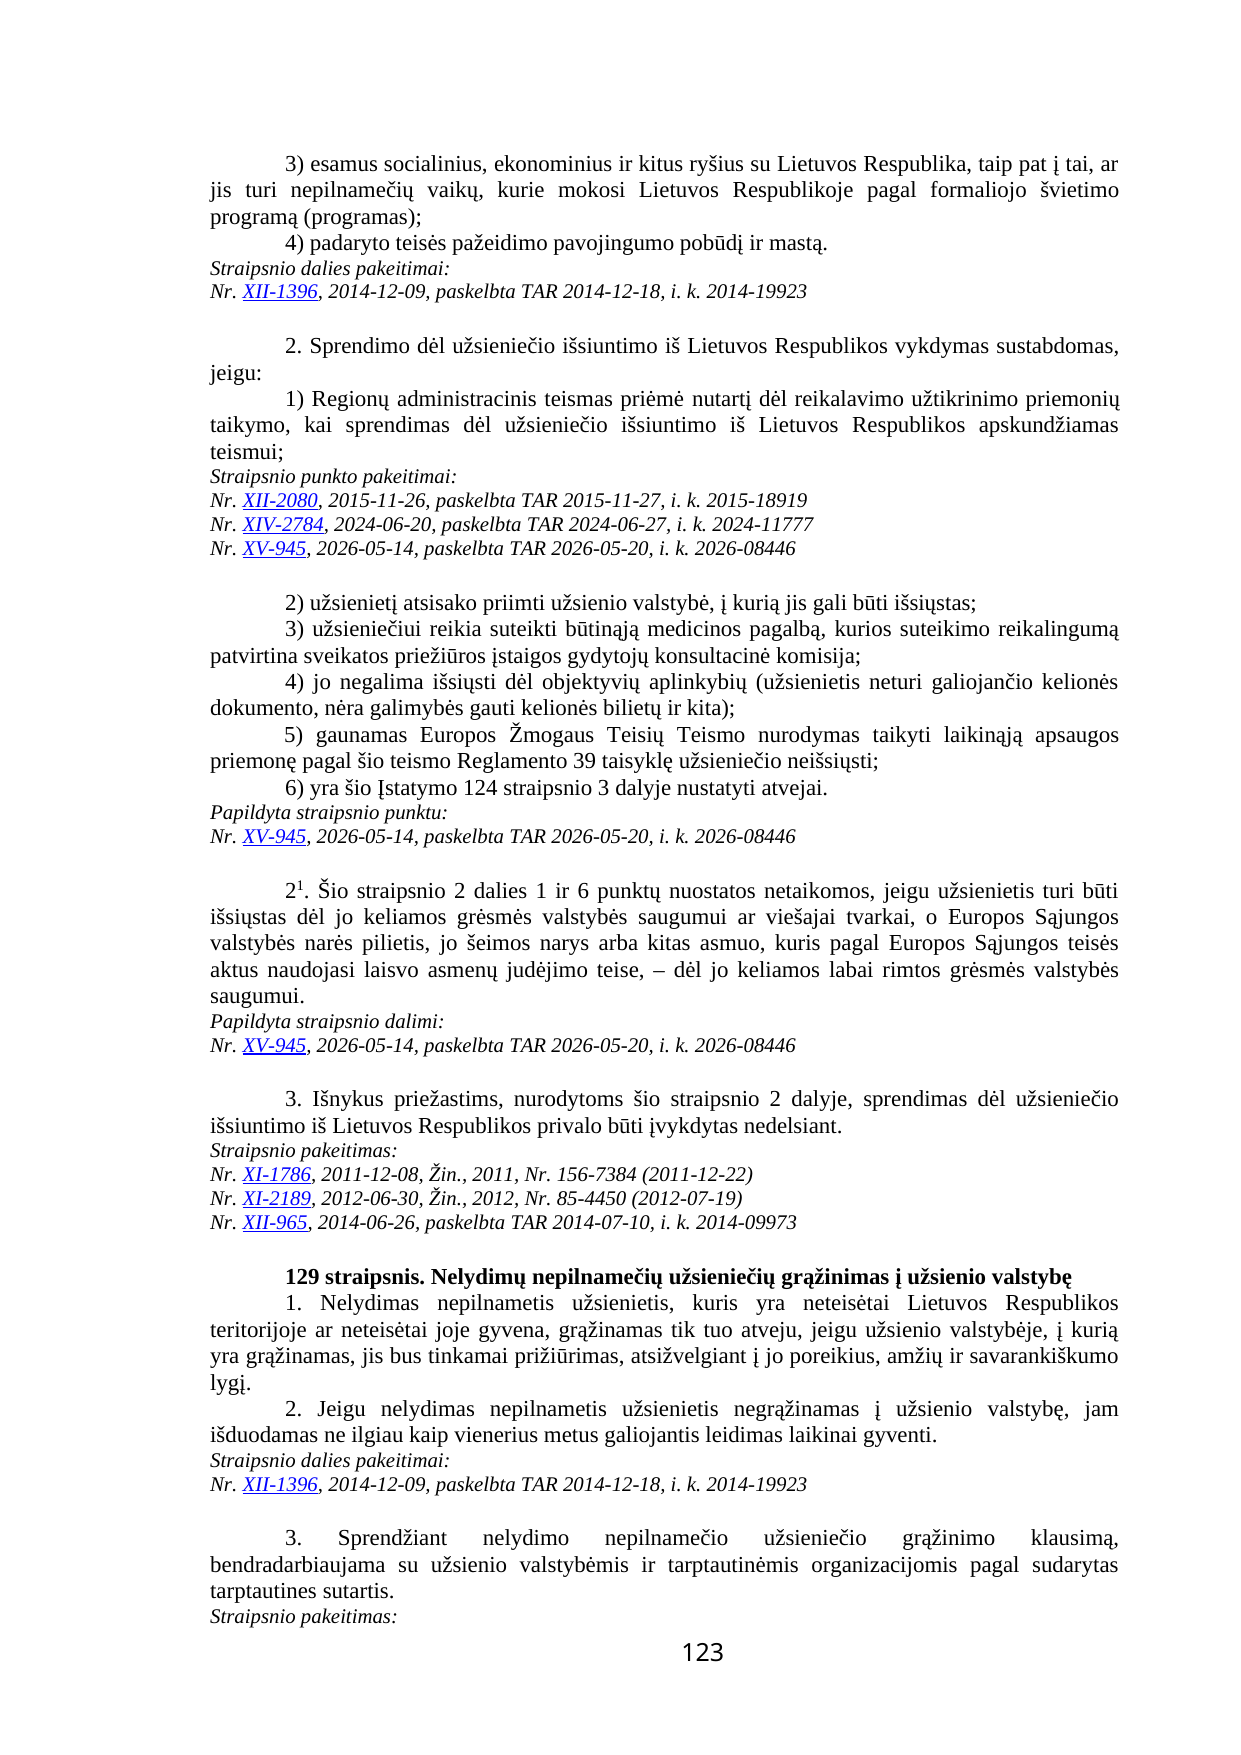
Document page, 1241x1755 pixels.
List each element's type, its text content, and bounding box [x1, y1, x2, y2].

text Straipsnio punkto pakeitimai: [210, 464, 1120, 488]
text Nr. XV-945, 2026-05-14, paskelbta TAR 2026-05-20, i. k. 2026-08446 [210, 1033, 1120, 1057]
text Nr. XII-965, 2014-06-26, paskelbta TAR 2014-07-10, i. k. 2014-09973 [210, 1210, 1120, 1234]
text Nr. XII-1396, 2014-12-09, paskelbta TAR 2014-12-18, i. k. 2014-19923 [210, 1472, 1120, 1496]
text 3) esamus socialinius, ekonominius ir kitus ryšius su Lietuvos Respublika, taip pat į tai, ar jis turi nepilnamečių vaikų, kurie mokosi Lietuvos Respublikoje pagal formaliojo švietimo programą (programas); [210, 150, 1120, 229]
text 1. Nelydimas nepilnametis užsienietis, kuris yra neteisėtai Lietuvos Respublikos teritorijoje ar neteisėtai joje gyvena, grąžinamas tik tuo atveju, jeigu užsienio valstybėje, į kurią yra grąžinamas, jis bus tinkamai prižiūrimas, atsižvelgiant į jo poreikius, amžių ir savarankiškumo lygį. [210, 1289, 1120, 1395]
text 1) Regionų administracinis teismas priėmė nutartį dėl reikalavimo užtikrinimo priemonių taikymo, kai sprendimas dėl užsieniečio išsiuntimo iš Lietuvos Respublikos apskundžiamas teismui; [210, 385, 1120, 464]
text 2. Sprendimo dėl užsieniečio išsiuntimo iš Lietuvos Respublikos vykdymas sustabdomas, jeigu: [210, 332, 1120, 385]
text Nr. XII-2080, 2015-11-26, paskelbta TAR 2015-11-27, i. k. 2015-18919 [210, 488, 1120, 512]
text 5) gaunamas Europos Žmogaus Teisių Teismo nurodymas taikyti laikinąją apsaugos priemonę pagal šio teismo Reglamento 39 taisyklę užsieniečio neišsiųsti; [210, 721, 1120, 773]
text Nr. XIV-2784, 2024-06-20, paskelbta TAR 2024-06-27, i. k. 2024-11777 [210, 512, 1120, 536]
text Straipsnio dalies pakeitimai: [210, 1448, 1120, 1472]
text Papildyta straipsnio dalimi: [210, 1008, 1120, 1033]
text Nr. XI-1786, 2011-12-08, Žin., 2011, Nr. 156-7384 (2011-12-22) [210, 1162, 1120, 1186]
text Nr. XV-945, 2026-05-14, paskelbta TAR 2026-05-20, i. k. 2026-08446 [210, 536, 1120, 560]
text 3) užsieniečiui reikia suteikti būtinąją medicinos pagalbą, kurios suteikimo reikalingumą patvirtina sveikatos priežiūros įstaigos gydytojų konsultacinė komisija; [210, 615, 1120, 668]
text 4) jo negalima išsiųsti dėl objektyvių aplinkybių (užsienietis neturi galiojančio kelionės dokumento, nėra galimybės gauti kelionės bilietų ir kita); [210, 668, 1120, 721]
text 4) padaryto teisės pažeidimo pavojingumo pobūdį ir mastą. [210, 229, 1120, 255]
text 3. Išnykus priežastims, nurodytoms šio straipsnio 2 dalyje, sprendimas dėl užsieniečio išsiuntimo iš Lietuvos Respublikos privalo būti įvykdytas nedelsiant. [210, 1085, 1120, 1138]
text Nr. XI-2189, 2012-06-30, Žin., 2012, Nr. 85-4450 (2012-07-19) [210, 1186, 1120, 1210]
text 2) užsienietį atsisako priimti užsienio valstybė, į kurią jis gali būti išsiųstas; [210, 589, 1120, 615]
text Straipsnio pakeitimas: [210, 1138, 1120, 1162]
text Nr. XII-1396, 2014-12-09, paskelbta TAR 2014-12-18, i. k. 2014-19923 [210, 279, 1120, 303]
text Straipsnio dalies pakeitimai: [210, 255, 1120, 279]
text 21. Šio straipsnio 2 dalies 1 ir 6 punktų nuostatos netaikomos, jeigu užsienietis turi būti išsiųstas dėl jo keliamos grėsmės valstybės saugumui ar viešajai tvarkai, o Europos Sąjungos valstybės narės pilietis, jo šeimos narys arba kitas asmuo, kuris pagal Europos Sąjungos teisės aktus naudojasi laisvo asmenų judėjimo teise, – dėl jo keliamos labai rimtos grėsmės valstybės saugumui. [210, 877, 1120, 1008]
text 6) yra šio Įstatymo 124 straipsnio 3 dalyje nustatyti atvejai. [210, 773, 1120, 800]
text Nr. XV-945, 2026-05-14, paskelbta TAR 2026-05-20, i. k. 2026-08446 [210, 824, 1120, 848]
text 2. Jeigu nelydimas nepilnametis užsienietis negrąžinamas į užsienio valstybę, jam išduodamas ne ilgiau kaip vienerius metus galiojantis leidimas laikinai gyventi. [210, 1395, 1120, 1448]
text 3. Sprendžiant nelydimo nepilnamečio užsieniečio grąžinimo klausimą, bendradarbiaujama su užsienio valstybėmis ir tarptautinėmis organizacijomis pagal sudarytas tarptautines sutartis. [210, 1524, 1120, 1603]
text 129 straipsnis. Nelydimų nepilnamečių užsieniečių grąžinimas į užsienio valstybę [285, 1263, 1120, 1289]
text Straipsnio pakeitimas: [210, 1603, 1120, 1628]
text Papildyta straipsnio punktu: [210, 800, 1120, 824]
